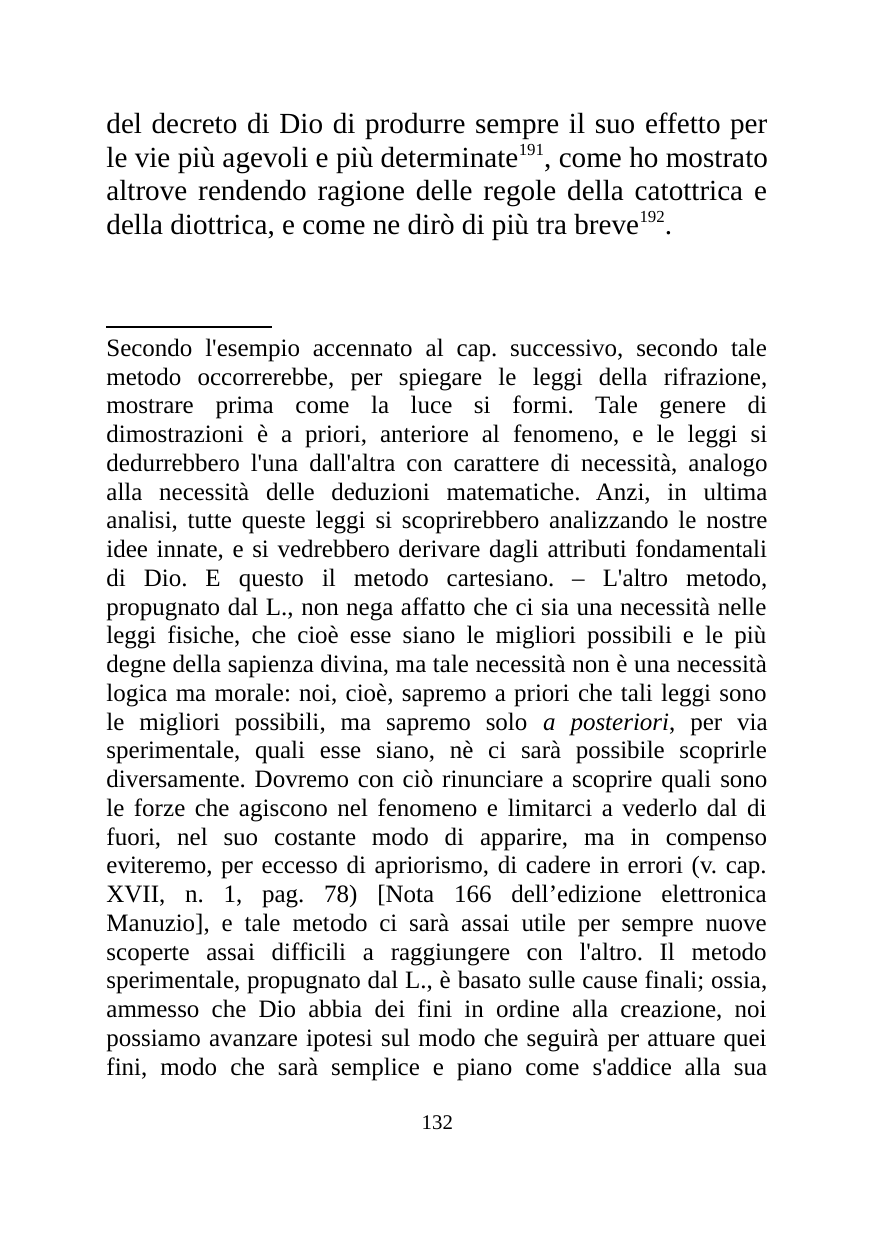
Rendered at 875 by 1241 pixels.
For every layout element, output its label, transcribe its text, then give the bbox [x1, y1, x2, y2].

text Secondo l'esempio accennato al cap. successivo, secondo tale metodo occorrerebbe, per spiegare le leggi della rifrazione, mostrare prima come la luce si formi. Tale genere di dimostrazioni è a priori, anteriore al fenomeno, e le leggi si dedurrebbero l'una dall'altra con carattere di necessità, analogo alla necessità delle deduzioni matematiche. Anzi, in ultima analisi, tutte queste leggi si scoprirebbero analizzando le nostre idee innate, e si vedrebbero derivare dagli attributi fondamentali di Dio. E questo il metodo cartesiano. – L'altro metodo, propugnato dal L., non nega affatto che ci sia una necessità nelle leggi fisiche, che cioè esse siano le migliori possibili e le più degne della sapienza divina, ma tale necessità non è una necessità logica ma morale: noi, cioè, sapremo a priori che tali leggi sono le migliori possibili, ma sapremo solo a posteriori, per via sperimentale, quali esse siano, nè ci sarà possibile scoprirle diversamente. Dovremo con ciò rinunciare a scoprire quali sono le forze che agiscono nel fenomeno e limitarci a vederlo dal di fuori, nel suo costante modo di apparire, ma in compenso eviteremo, per eccesso di apriorismo, di cadere in errori (v. cap. XVII, n. 1, pag. 78) [Nota 166 dell’edizione elettronica Manuzio], e tale metodo ci sarà assai utile per sempre nuove scoperte assai difficili a raggiungere con l'altro. Il metodo sperimentale, propugnato dal L., è basato sulle cause finali; ossia, ammesso che Dio abbia dei fini in ordine alla creazione, noi possiamo avanzare ipotesi sul modo che seguirà per attuare quei fini, modo che sarà semplice e piano come s'addice alla sua [106, 333, 768, 1080]
text del decreto di Dio di produrre sempre il suo effetto per le vie più agevoli e più determinate, come ho mostrato altrove rendendo ragione delle regole della catottrica e della diottrica, e come ne dirò di più tra breve. [106, 106, 768, 240]
